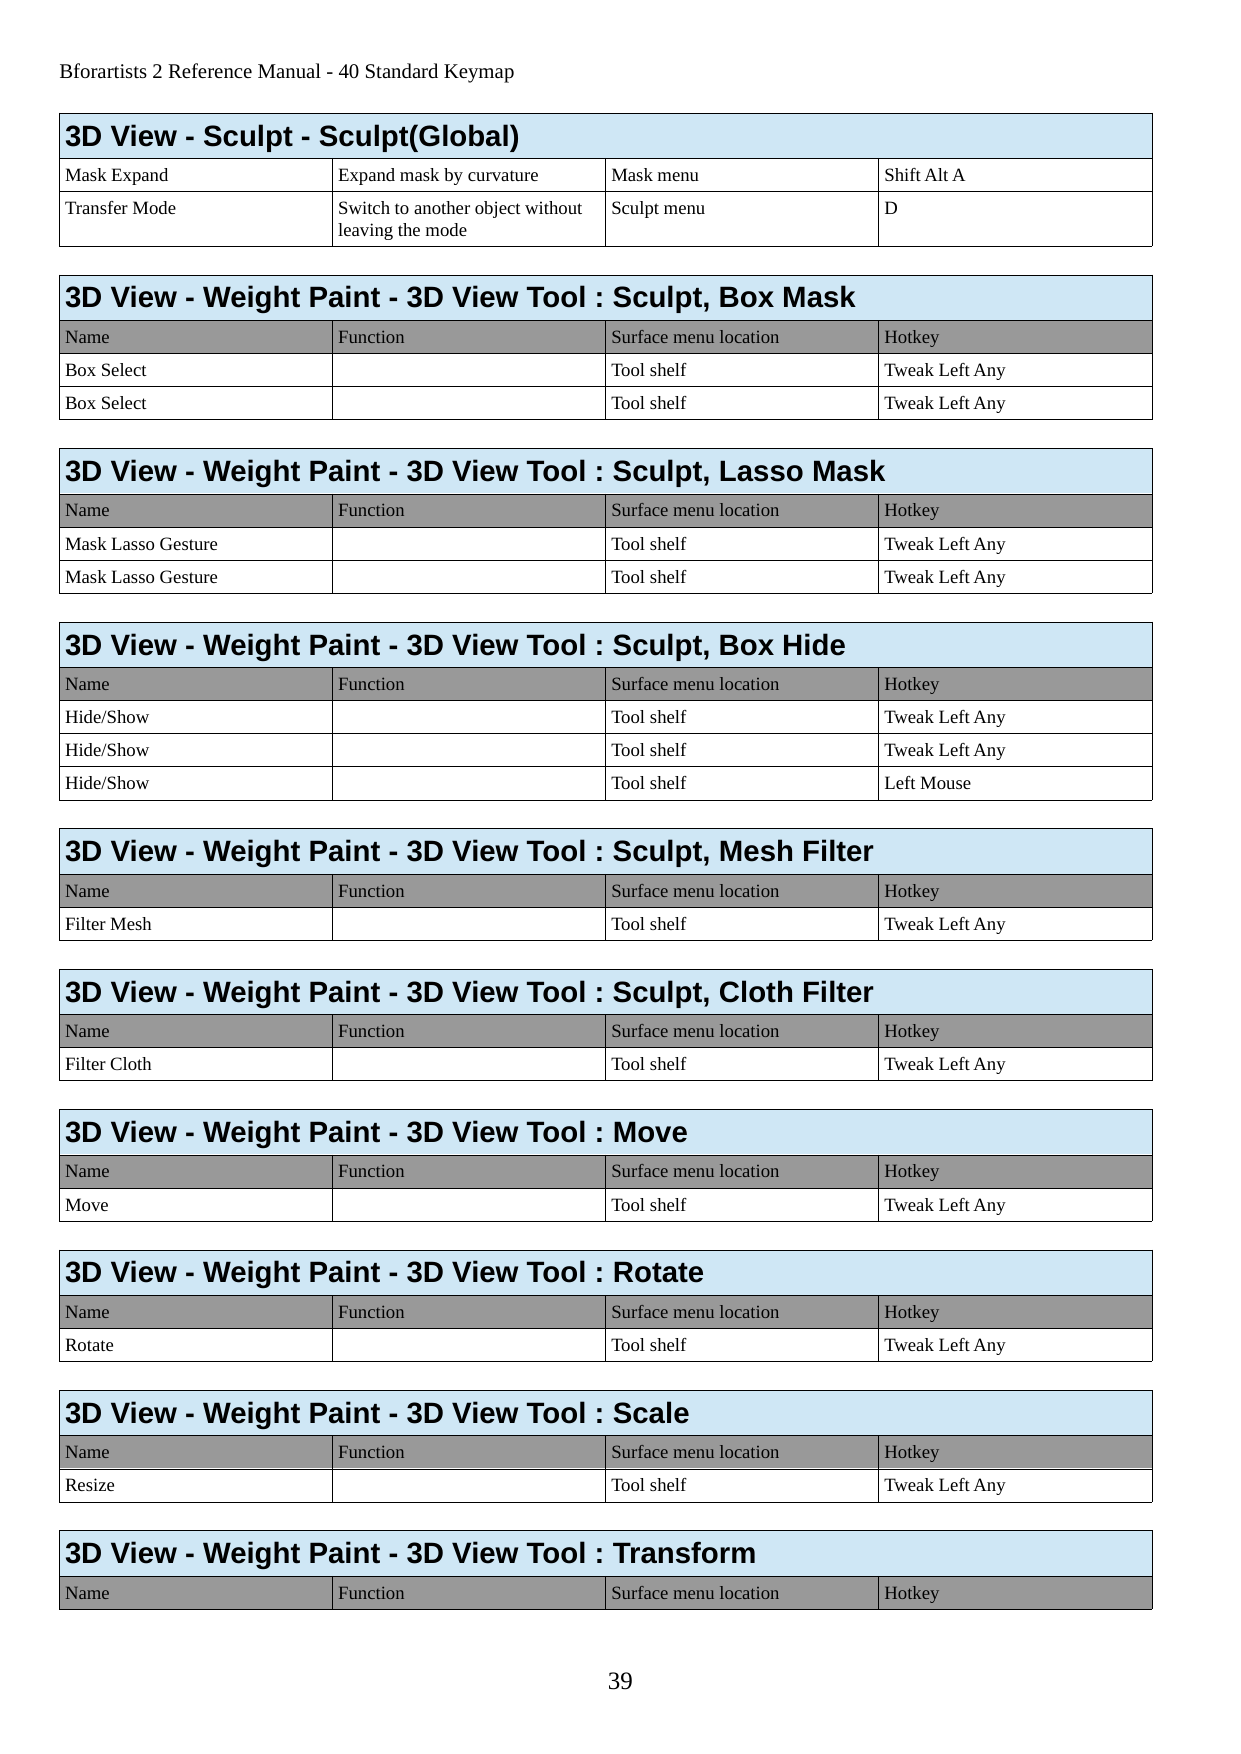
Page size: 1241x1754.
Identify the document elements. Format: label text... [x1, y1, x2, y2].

table_header 3D View - Weight Paint - 3D View Tool : Sculpt, Lasso Mask [60, 449, 1152, 493]
table_cell Hide/Show [60, 701, 332, 733]
table_cell Tweak Left Any [879, 354, 1152, 386]
table_cell Hide/Show [60, 734, 332, 766]
table_cell [333, 734, 605, 766]
table_cell Tweak Left Any [879, 528, 1152, 560]
table_cell Tweak Left Any [879, 1048, 1152, 1080]
table_cell Tweak Left Any [879, 1189, 1152, 1221]
table_cell Resize [60, 1470, 332, 1502]
table_cell [333, 1048, 605, 1080]
table_cell Filter Mesh [60, 908, 332, 940]
table_cell Surface menu location [606, 1156, 878, 1188]
table_cell Tweak Left Any [879, 701, 1152, 733]
table_header 3D View - Weight Paint - 3D View Tool : Rotate [60, 1251, 1152, 1295]
table_cell Tweak Left Any [879, 561, 1152, 593]
table_cell [333, 1329, 605, 1361]
table_cell Surface menu location [606, 668, 878, 700]
table_cell Function [333, 1015, 605, 1047]
table_cell Tool shelf [606, 1329, 878, 1361]
table_cell Tool shelf [606, 701, 878, 733]
table_header 3D View - Weight Paint - 3D View Tool : Move [60, 1110, 1152, 1154]
table_cell Function [333, 1296, 605, 1328]
table_cell Function [333, 875, 605, 907]
table_cell Tweak Left Any [879, 1470, 1152, 1502]
table_cell Name [60, 875, 332, 907]
table_cell [333, 767, 605, 799]
table_cell [333, 701, 605, 733]
table_cell Hotkey [879, 495, 1152, 527]
table_cell [333, 528, 605, 560]
table_cell Shift Alt A [879, 159, 1152, 191]
table_cell Transfer Mode [60, 192, 332, 246]
table_cell Hotkey [879, 1156, 1152, 1188]
table_cell Tool shelf [606, 767, 878, 799]
table_cell Hotkey [879, 1436, 1152, 1468]
table_cell Surface menu location [606, 321, 878, 353]
table_cell Function [333, 1436, 605, 1468]
table_cell [333, 1189, 605, 1221]
table_cell Surface menu location [606, 1436, 878, 1468]
table_cell Name [60, 668, 332, 700]
table_cell [333, 354, 605, 386]
table_cell Sculpt menu [606, 192, 878, 246]
table_cell Hotkey [879, 321, 1152, 353]
table_cell Function [333, 1577, 605, 1609]
table_cell Box Select [60, 354, 332, 386]
table_cell Function [333, 495, 605, 527]
table_cell Mask menu [606, 159, 878, 191]
table_cell Tool shelf [606, 354, 878, 386]
table_cell Box Select [60, 387, 332, 419]
table_cell Move [60, 1189, 332, 1221]
table_cell Name [60, 1015, 332, 1047]
table_cell Tweak Left Any [879, 1329, 1152, 1361]
table_cell Function [333, 1156, 605, 1188]
table_cell Tool shelf [606, 387, 878, 419]
table_cell Hotkey [879, 1296, 1152, 1328]
table_cell Tool shelf [606, 1048, 878, 1080]
table_cell Left Mouse [879, 767, 1152, 799]
table_cell Hide/Show [60, 767, 332, 799]
table_cell Mask Lasso Gesture [60, 528, 332, 560]
table_header 3D View - Weight Paint - 3D View Tool : Sculpt, Cloth Filter [60, 970, 1152, 1014]
table_cell Name [60, 1577, 332, 1609]
table_cell Hotkey [879, 668, 1152, 700]
table_header 3D View - Weight Paint - 3D View Tool : Sculpt, Box Mask [60, 276, 1152, 320]
table_cell Mask Lasso Gesture [60, 561, 332, 593]
table_header 3D View - Weight Paint - 3D View Tool : Sculpt, Mesh Filter [60, 829, 1152, 874]
table_cell Hotkey [879, 1015, 1152, 1047]
table_header 3D View - Weight Paint - 3D View Tool : Scale [60, 1391, 1152, 1435]
table_cell Surface menu location [606, 1015, 878, 1047]
table_header 3D View - Weight Paint - 3D View Tool : Sculpt, Box Hide [60, 623, 1152, 667]
table_cell Name [60, 1296, 332, 1328]
table_cell Tool shelf [606, 561, 878, 593]
table_cell Name [60, 495, 332, 527]
table_cell Hotkey [879, 875, 1152, 907]
table_cell D [879, 192, 1152, 246]
table_cell Rotate [60, 1329, 332, 1361]
table_cell [333, 908, 605, 940]
table_cell Switch to another object without leaving the mode [333, 192, 605, 246]
table_header 3D View - Weight Paint - 3D View Tool : Transform [60, 1531, 1152, 1576]
table_cell Surface menu location [606, 1296, 878, 1328]
table_cell Hotkey [879, 1577, 1152, 1609]
table_cell [333, 387, 605, 419]
table_header 3D View - Sculpt - Sculpt(Global) [60, 114, 1152, 158]
table_cell Filter Cloth [60, 1048, 332, 1080]
table_cell Tool shelf [606, 734, 878, 766]
table_cell Function [333, 321, 605, 353]
table_cell Surface menu location [606, 875, 878, 907]
table_cell Tool shelf [606, 1470, 878, 1502]
table_cell Tweak Left Any [879, 387, 1152, 419]
table_cell [333, 561, 605, 593]
table_cell Tweak Left Any [879, 734, 1152, 766]
table_cell Name [60, 321, 332, 353]
table_cell [333, 1470, 605, 1502]
table_cell Tool shelf [606, 528, 878, 560]
table_cell Mask Expand [60, 159, 332, 191]
table_cell Tweak Left Any [879, 908, 1152, 940]
table_cell Name [60, 1436, 332, 1468]
table_cell Function [333, 668, 605, 700]
table_cell Surface menu location [606, 1577, 878, 1609]
table_cell Tool shelf [606, 908, 878, 940]
table_cell Name [60, 1156, 332, 1188]
table_cell Expand mask by curvature [333, 159, 605, 191]
table_cell Tool shelf [606, 1189, 878, 1221]
table_cell Surface menu location [606, 495, 878, 527]
